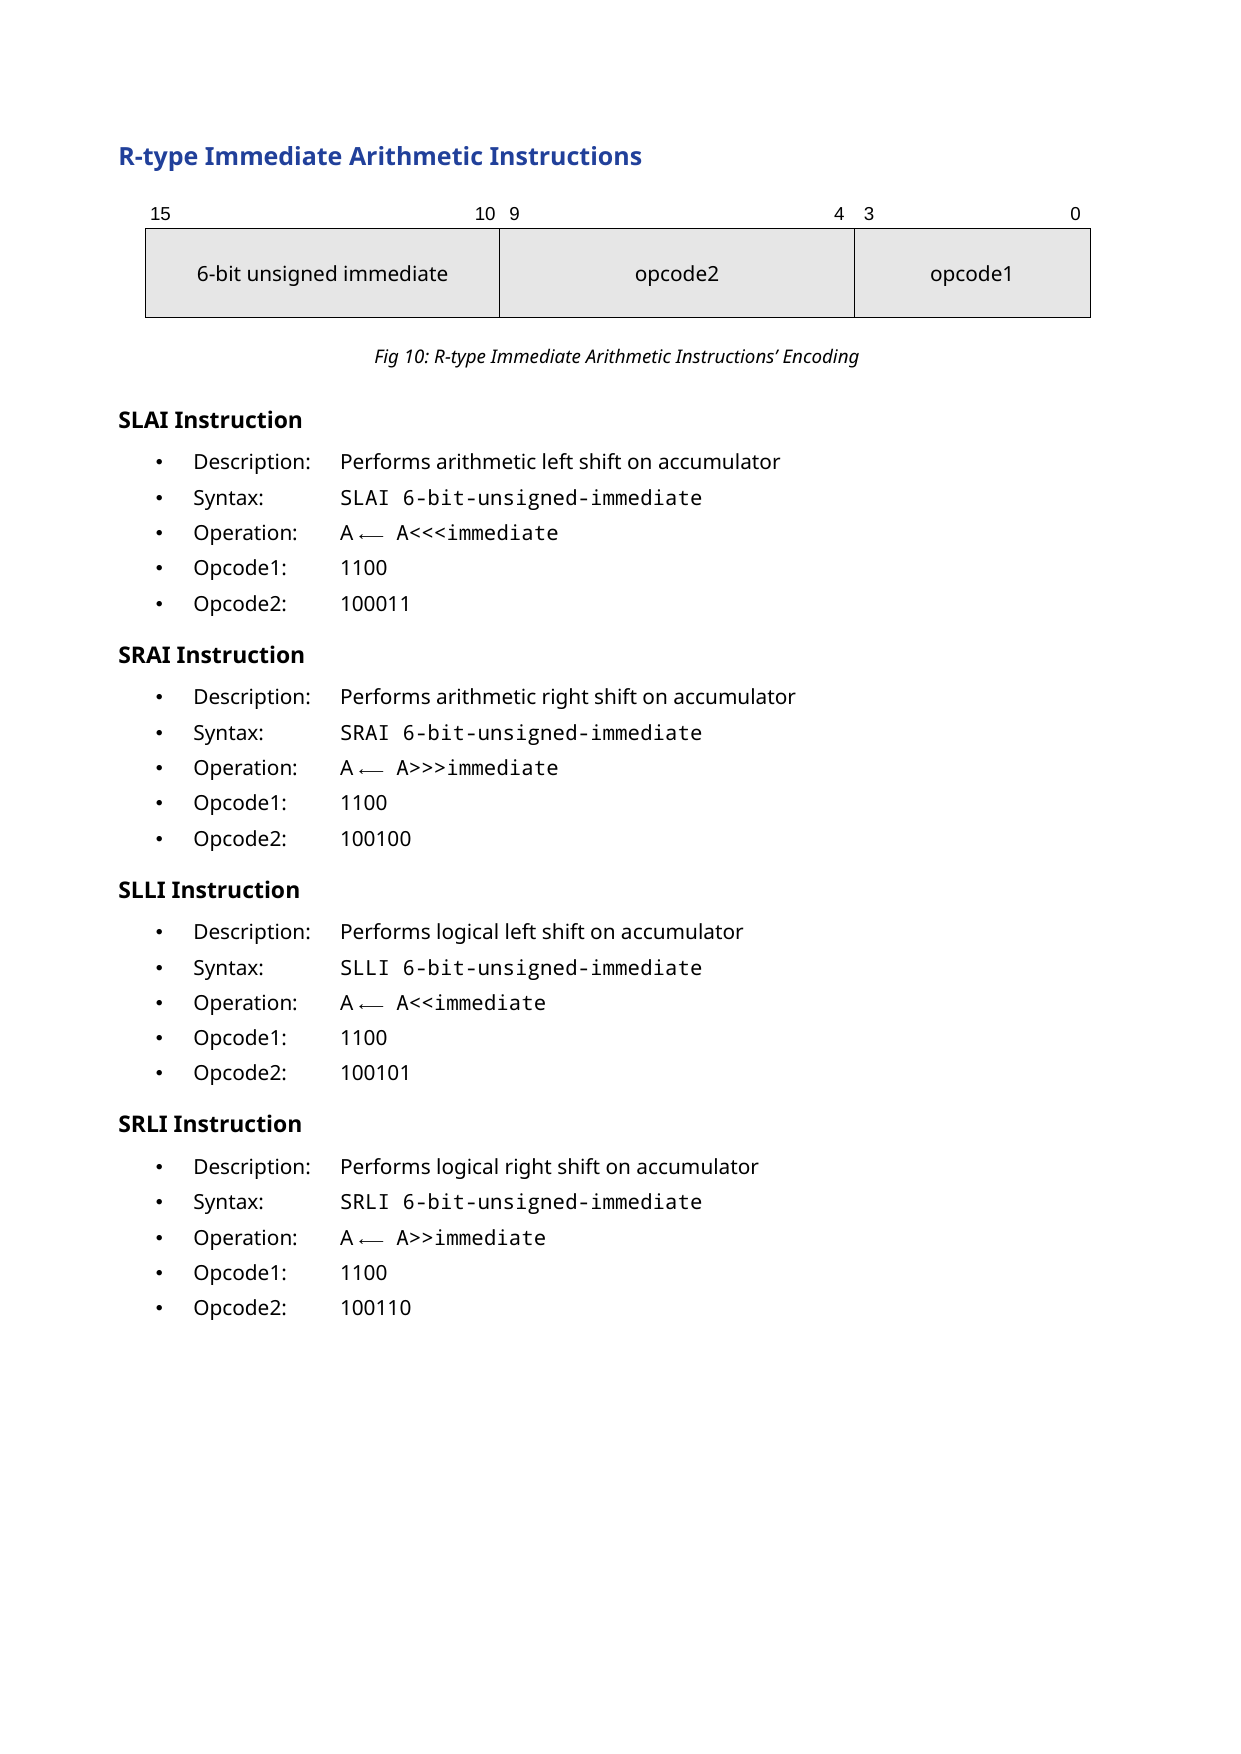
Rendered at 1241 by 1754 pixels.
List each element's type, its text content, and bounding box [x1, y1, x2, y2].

list Operation: A ⟵ A>>>immediate [156, 753, 1122, 781]
subtitle SRAI Instruction [118, 639, 1122, 670]
list Opcode1: 1100 [156, 553, 1122, 582]
list Syntax: SLLI 6-bit-unsigned-immediate [156, 953, 1122, 981]
list Operation: A ⟵ A>>immediate [156, 1223, 1122, 1251]
list Syntax: SLAI 6-bit-unsigned-immediate [156, 483, 1122, 511]
text Fig 10: R-type Immediate Arithmetic Instructions’ Encoding [145, 318, 1091, 368]
subtitle SRLI Instruction [118, 1108, 1122, 1140]
subtitle R-type Immediate Arithmetic Instructions [118, 139, 1122, 173]
list Opcode1: 1100 [156, 1258, 1122, 1287]
list Opcode1: 1100 [156, 1023, 1122, 1052]
list Description: Performs arithmetic left shift on accumulator [156, 447, 1122, 476]
list Opcode2: 100100 [156, 824, 1122, 852]
list Description: Performs logical right shift on accumulator [156, 1152, 1122, 1181]
text [145, 218, 1091, 228]
list Opcode1: 1100 [156, 788, 1122, 817]
list Syntax: SRAI 6-bit-unsigned-immediate [156, 718, 1122, 746]
list Opcode2: 100101 [156, 1058, 1122, 1087]
list Opcode2: 100110 [156, 1293, 1122, 1322]
list Description: Performs arithmetic right shift on accumulator [156, 682, 1122, 711]
list Operation: A ⟵ A<<<immediate [156, 518, 1122, 547]
list Operation: A ⟵ A<<immediate [156, 988, 1122, 1016]
list Syntax: SRLI 6-bit-unsigned-immediate [156, 1187, 1122, 1216]
subtitle SLLI Instruction [118, 873, 1122, 905]
list Opcode2: 100011 [156, 589, 1122, 617]
subtitle SLAI Instruction [118, 183, 1122, 435]
list Description: Performs logical left shift on accumulator [156, 917, 1122, 946]
